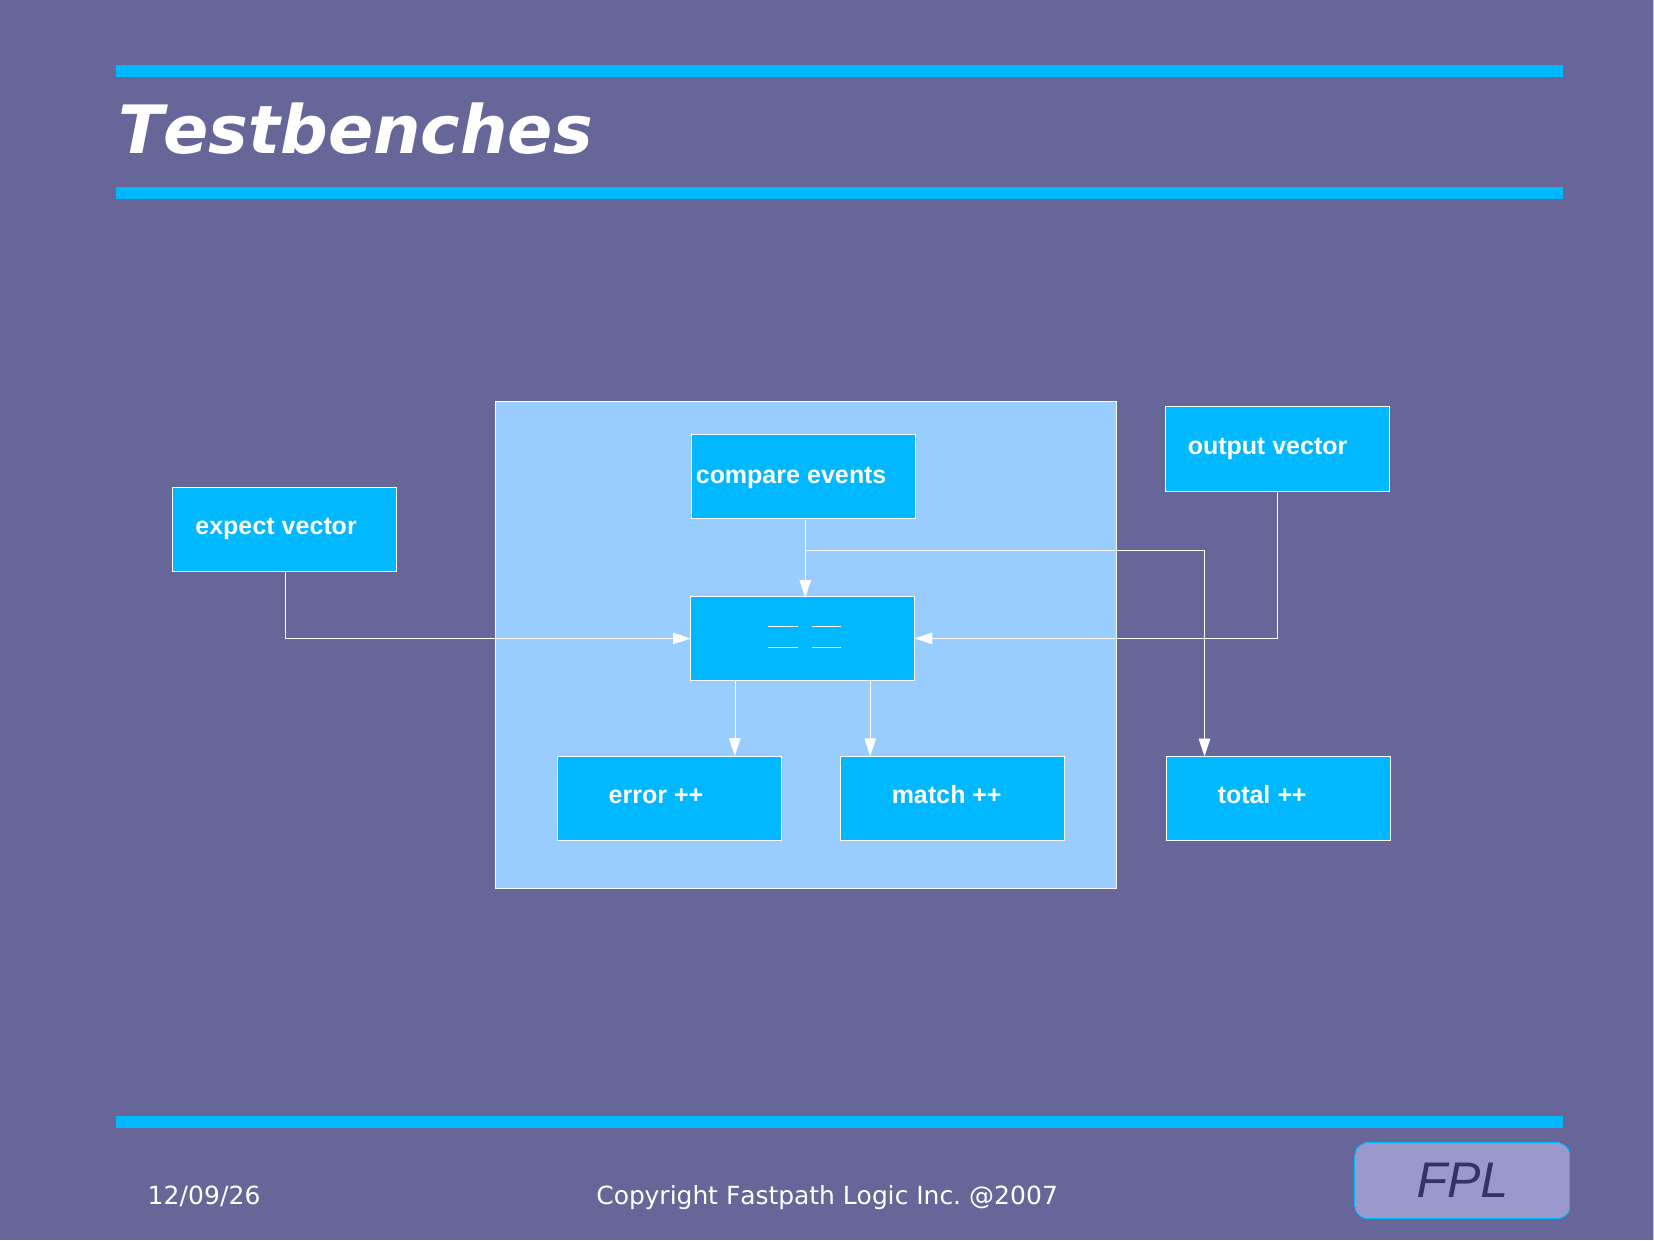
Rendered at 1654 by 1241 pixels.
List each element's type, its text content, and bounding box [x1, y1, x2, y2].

text_box [1166, 756, 1391, 841]
title Testbenches [118, 41, 1531, 219]
text_box error ++ [594, 773, 763, 823]
text_box output vector [1173, 424, 1391, 474]
text_box [495, 401, 1117, 889]
text_box match ++ [877, 773, 1047, 823]
text_box [1165, 406, 1390, 492]
text_box total ++ [1203, 773, 1373, 823]
text_box expect vector [180, 504, 399, 554]
text_box compare events [681, 453, 929, 503]
text_box [172, 487, 397, 572]
